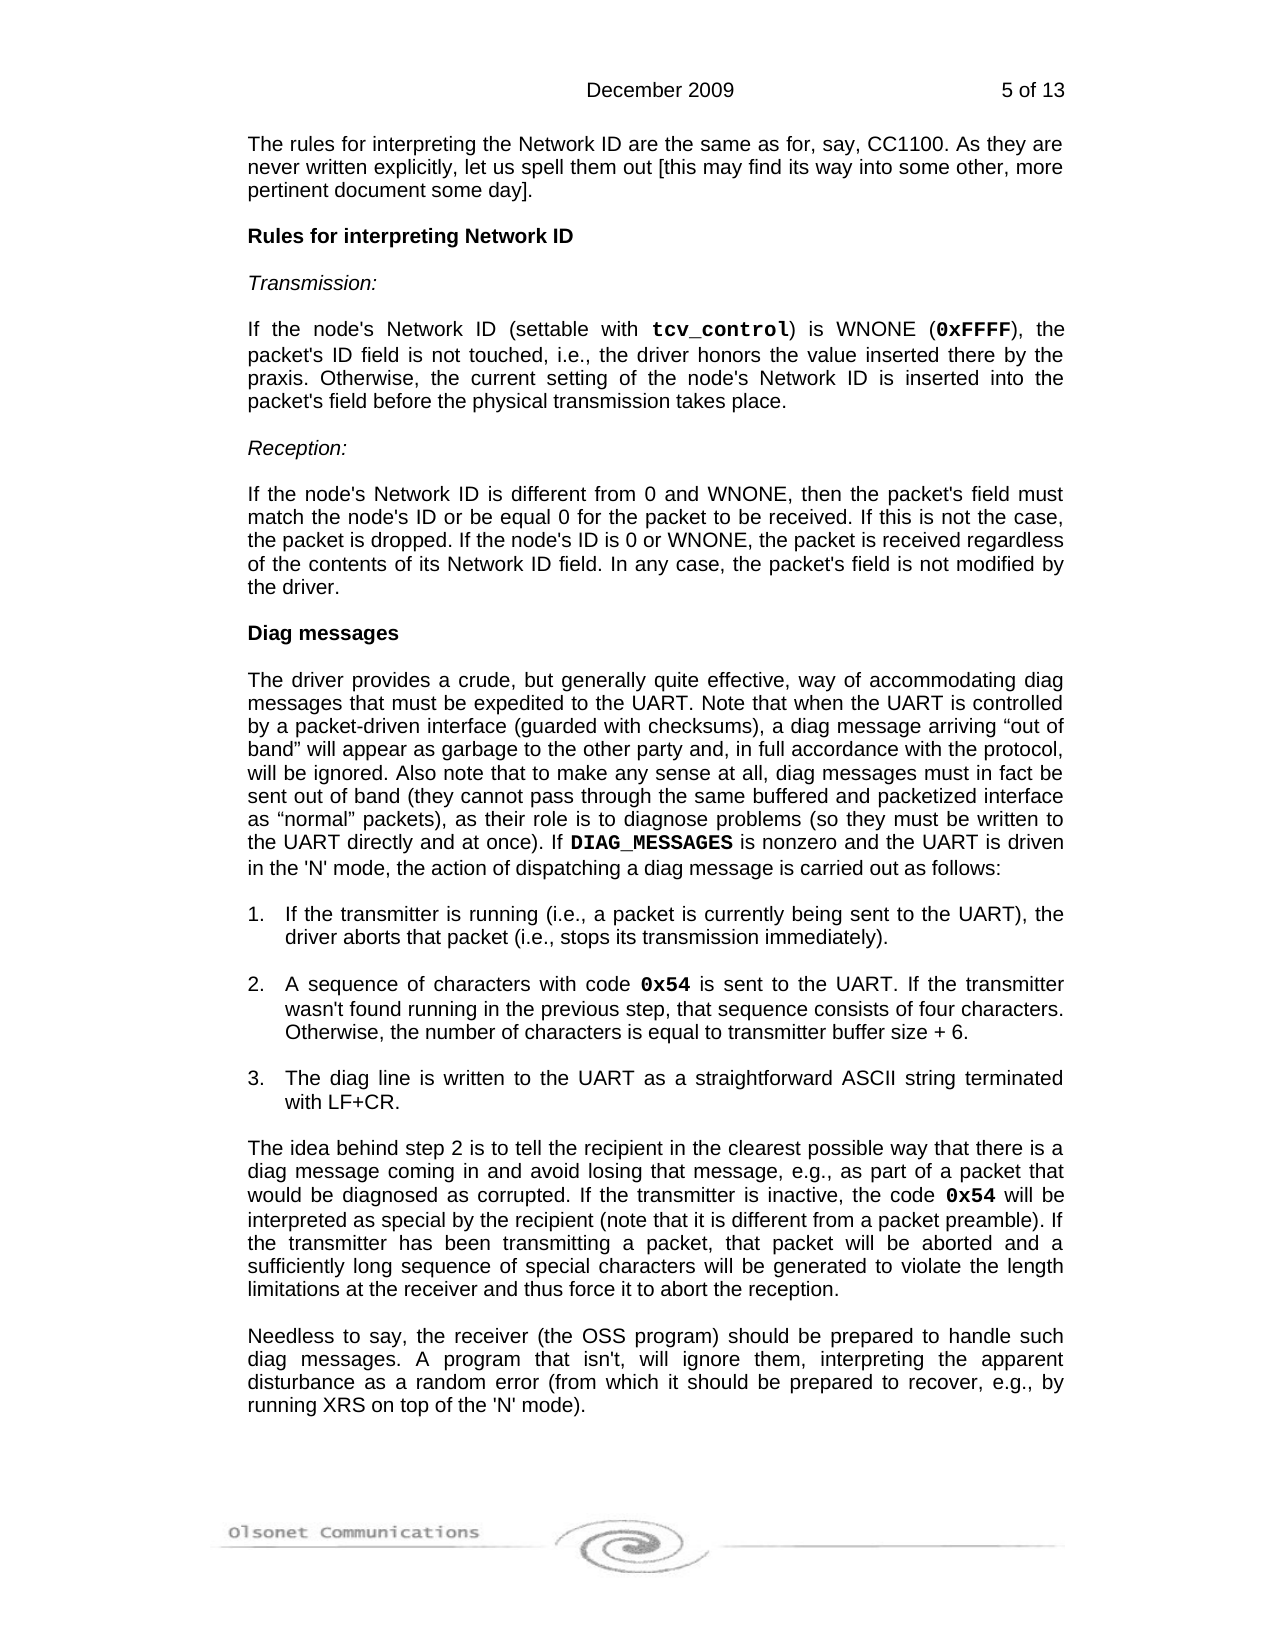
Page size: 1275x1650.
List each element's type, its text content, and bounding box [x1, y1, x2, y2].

text If the node's Network ID (settable with tcv_control) is WNONE (0xFFFF), the packet's ID field is not touched, i.e., the driver honors the value inserted there by the praxis. Otherwise, the current setting of the node's Network ID is inserted into the packet's field before the physical transmission takes place. [247, 318, 1065, 413]
list The diag line is written to the UART as a straightforward ASCII string terminated with LF+CR. [247, 1067, 1065, 1113]
subtitle Rules for interpreting Network ID [247, 225, 1065, 248]
text If the node's Network ID is different from 0 and WNONE, then the packet's field must match the node's ID or be equal 0 for the packet to be received. If this is not the case, the packet is dropped. If the node's ID is 0 or WNONE, the packet is received regardless of the contents of its Network ID field. In any case, the packet's field is not modified by the driver. [247, 482, 1065, 599]
text Needless to say, the receiver (the OSS program) should be prepared to handle such diag messages. A program that isn't, will ignore them, interpreting the apparent disturbance as a random error (from which it should be prepared to recover, e.g., by running XRS on top of the 'N' mode). [247, 1324, 1065, 1417]
list A sequence of characters with code 0x54 is sent to the UART. If the transmitter wasn't found running in the previous step, that sequence consists of four characters. Otherwise, the number of characters is equal to transmitter buffer size + 6. [247, 972, 1065, 1044]
list If the transmitter is running (i.e., a packet is currently being sent to the UART), the driver aborts that packet (i.e., stops its transmission immediately). [247, 902, 1065, 949]
subtitle Diag messages [247, 622, 1065, 645]
picture [210, 1504, 1065, 1596]
text The rules for interpreting the Network ID are the same as for, say, CC1100. As they are never written explicitly, let us spell them out [this may find its way into some other, more pertinent document some day]. [247, 132, 1065, 202]
text Transmission: [247, 272, 1065, 295]
text The driver provides a crude, but generally quite effective, way of accommodating diag messages that must be expedited to the UART. Note that when the UART is controlled by a packet-driven interface (guarded with checksums), a diag message arriving “out of band” will appear as garbage to the other party and, in full accordance with the protocol, will be ignored. Also note that to make any sense at all, diag messages must in fact be sent out of band (they cannot pass through the same buffered and packetized interface as “normal” packets), as their role is to diagnose problems (so they must be written to the UART directly and at once). If DIAG_MESSAGES is nonzero and the UART is driven in the 'N' mode, the action of dispatching a diag message is carried out as follows: [247, 668, 1065, 879]
text The idea behind step 2 is to tell the recipient in the clearest possible way that there is a diag message coming in and avoid losing that message, e.g., as part of a packet that would be diagnosed as corrupted. If the transmitter is inactive, the code 0x54 will be interpreted as special by the recipient (note that it is different from a packet preamble). If the transmitter has been transmitting a packet, that packet will be aborted and a sufficiently long sequence of special characters will be generated to violate the length limitations at the receiver and thus force it to abort the reception. [247, 1137, 1065, 1301]
text Reception: [247, 436, 1065, 459]
